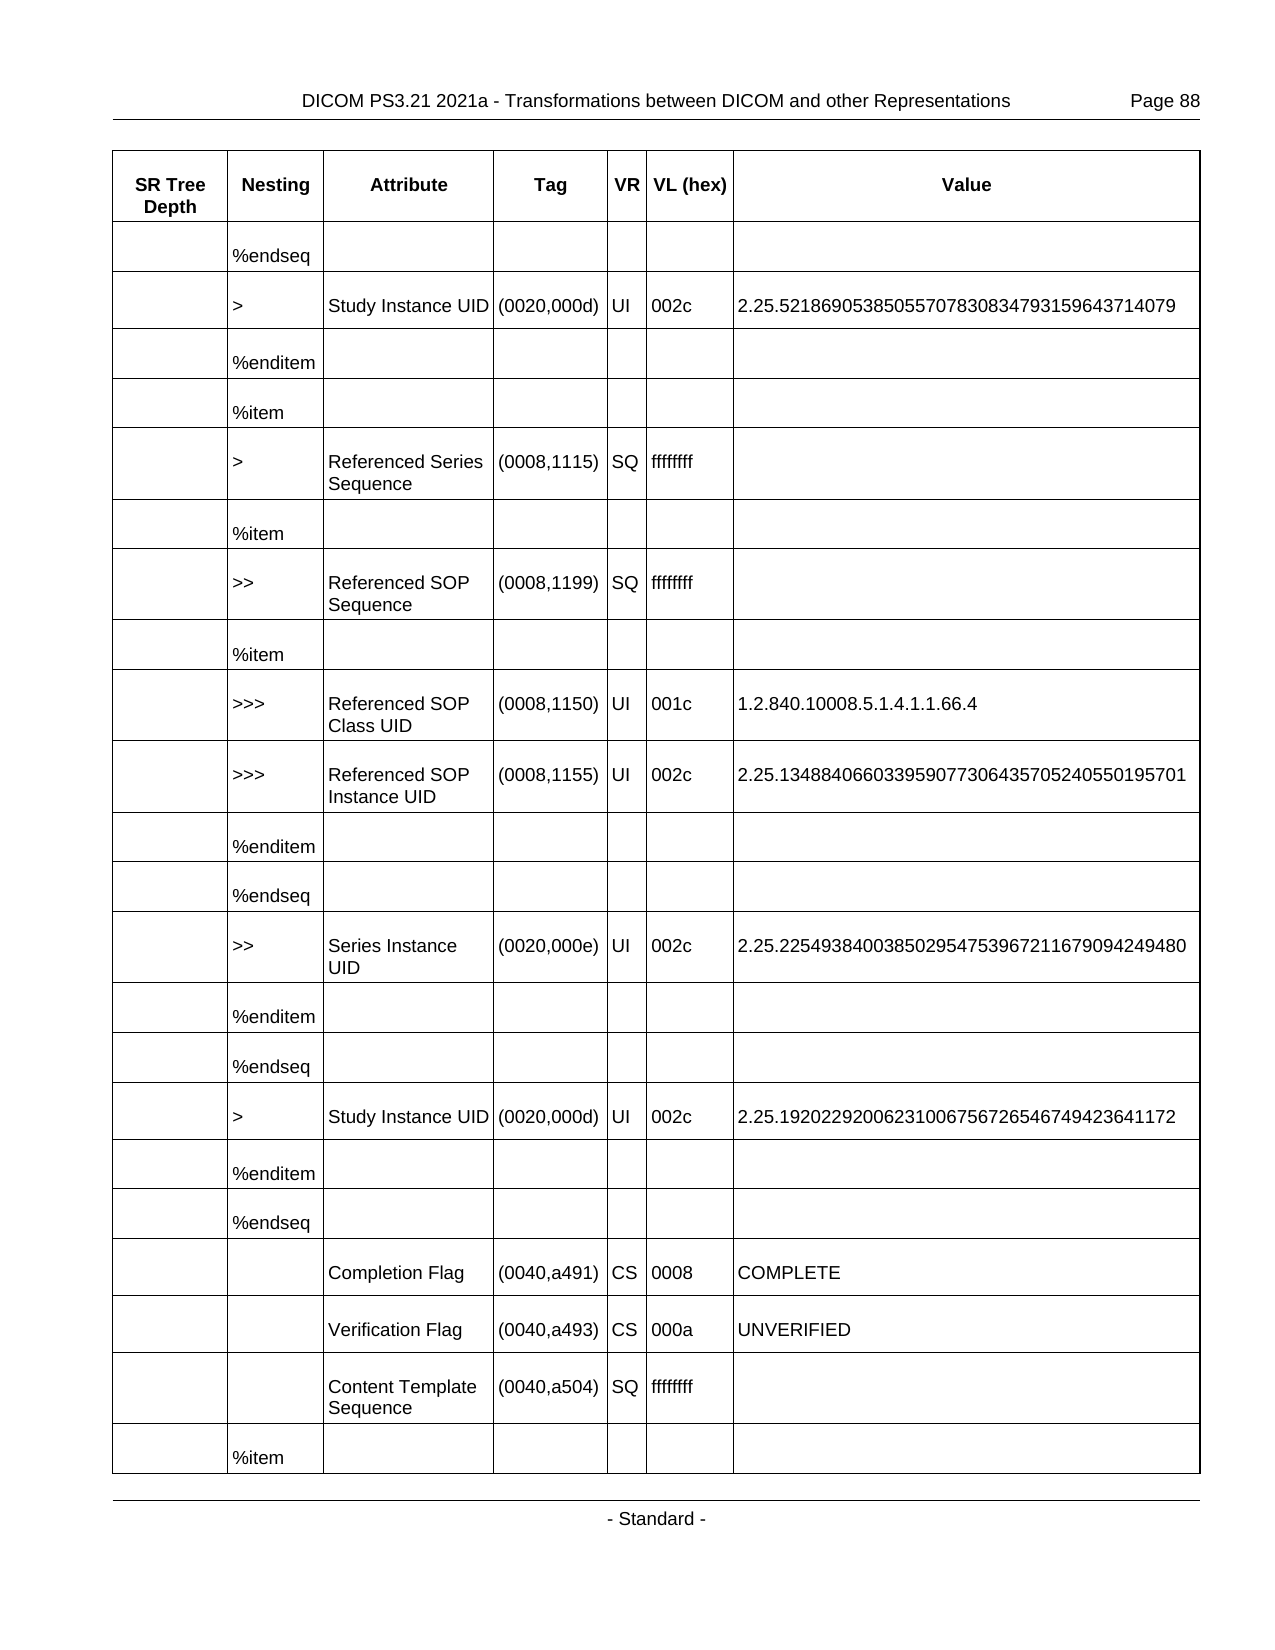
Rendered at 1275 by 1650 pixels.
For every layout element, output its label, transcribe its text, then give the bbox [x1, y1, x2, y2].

table_cell [113, 222, 227, 271]
table_cell CS [608, 1239, 646, 1295]
table_cell UI [608, 272, 646, 328]
table_cell [734, 222, 1199, 271]
table_cell ffffffff [647, 428, 733, 498]
table_cell %endseq [228, 1033, 323, 1082]
table_cell [608, 500, 646, 548]
table_cell [494, 620, 607, 669]
table_cell [608, 329, 646, 377]
table_cell UI [608, 670, 646, 740]
table_cell Referenced Series Sequence [324, 428, 493, 498]
table_header Value [734, 151, 1199, 221]
table_cell [647, 379, 733, 427]
table_cell 2.25.19202292006231006756726546749423641172 [734, 1083, 1199, 1138]
table_cell >> [228, 549, 323, 619]
table_cell %enditem [228, 983, 323, 1032]
table_cell [608, 620, 646, 669]
table_cell [734, 1353, 1199, 1423]
table_cell Referenced SOP Class UID [324, 670, 493, 740]
table_cell UI [608, 912, 646, 982]
table_cell (0040,a504) [494, 1353, 607, 1423]
table_header Tag [494, 151, 607, 221]
table_cell 2.25.134884066033959077306435705240550195701 [734, 741, 1199, 812]
table_cell [113, 983, 227, 1032]
table_cell [324, 1033, 493, 1082]
table_cell [734, 428, 1199, 498]
table_cell %item [228, 500, 323, 548]
table_cell [734, 549, 1199, 619]
table_cell [228, 1239, 323, 1295]
table_cell (0008,1115) [494, 428, 607, 498]
table_cell [608, 379, 646, 427]
table_cell [113, 670, 227, 740]
table_cell [324, 862, 493, 911]
table_cell [647, 813, 733, 861]
table_cell (0020,000d) [494, 1083, 607, 1138]
table_cell 002c [647, 1083, 733, 1138]
table_cell [113, 1296, 227, 1352]
table_cell (0040,a493) [494, 1296, 607, 1352]
table_cell 2.25.52186905385055707830834793159643714079 [734, 272, 1199, 328]
table_cell (0020,000d) [494, 272, 607, 328]
table_cell [647, 620, 733, 669]
table_cell %endseq [228, 222, 323, 271]
table_cell > [228, 428, 323, 498]
table_cell >>> [228, 741, 323, 812]
table_cell [647, 500, 733, 548]
table_cell [113, 329, 227, 377]
table_cell SQ [608, 428, 646, 498]
table_cell ffffffff [647, 549, 733, 619]
table_cell CS [608, 1296, 646, 1352]
table_cell [608, 1140, 646, 1188]
table_cell (0020,000e) [494, 912, 607, 982]
table_cell [113, 1140, 227, 1188]
table_cell [324, 1424, 493, 1472]
table_cell [324, 329, 493, 377]
table_cell Referenced SOP Sequence [324, 549, 493, 619]
table_cell [608, 222, 646, 271]
table_cell > [228, 1083, 323, 1138]
table_cell [647, 1189, 733, 1238]
table_cell [113, 1424, 227, 1472]
table_cell %enditem [228, 813, 323, 861]
table_cell [113, 1033, 227, 1082]
table_cell [113, 741, 227, 812]
table_cell %endseq [228, 862, 323, 911]
table_cell [734, 813, 1199, 861]
table_cell Series Instance UID [324, 912, 493, 982]
table_cell UI [608, 741, 646, 812]
table_cell [113, 862, 227, 911]
table_cell [494, 1140, 607, 1188]
table_cell %item [228, 620, 323, 669]
table_cell [647, 983, 733, 1032]
table_cell [734, 329, 1199, 377]
table_cell [647, 1424, 733, 1472]
table_cell [113, 1353, 227, 1423]
table_header VR [608, 151, 646, 221]
table_header VL (hex) [647, 151, 733, 221]
table_cell [494, 1033, 607, 1082]
table_cell [228, 1353, 323, 1423]
table_cell [647, 1140, 733, 1188]
table_cell 002c [647, 272, 733, 328]
table_cell [647, 1033, 733, 1082]
table_cell [494, 500, 607, 548]
table_cell [608, 1189, 646, 1238]
table_cell [113, 428, 227, 498]
table_cell %item [228, 379, 323, 427]
table_cell UNVERIFIED [734, 1296, 1199, 1352]
table_cell [608, 813, 646, 861]
table_cell [734, 379, 1199, 427]
table_cell [647, 862, 733, 911]
table_cell [324, 500, 493, 548]
table_cell [113, 500, 227, 548]
table_cell [324, 379, 493, 427]
table_cell COMPLETE [734, 1239, 1199, 1295]
table_cell [608, 862, 646, 911]
table_cell [324, 1189, 493, 1238]
table_cell [494, 329, 607, 377]
table_cell Study Instance UID [324, 1083, 493, 1138]
table_cell %item [228, 1424, 323, 1472]
table_cell [734, 1189, 1199, 1238]
table_cell %enditem [228, 1140, 323, 1188]
table_cell (0040,a491) [494, 1239, 607, 1295]
table_cell [734, 862, 1199, 911]
table_cell [113, 912, 227, 982]
table_cell ffffffff [647, 1353, 733, 1423]
table_cell [324, 620, 493, 669]
table_cell 1.2.840.10008.5.1.4.1.1.66.4 [734, 670, 1199, 740]
table_cell [734, 1140, 1199, 1188]
table_cell [324, 983, 493, 1032]
table_cell [647, 222, 733, 271]
table_cell (0008,1150) [494, 670, 607, 740]
table_cell 000a [647, 1296, 733, 1352]
table_cell Verification Flag [324, 1296, 493, 1352]
table_cell [324, 813, 493, 861]
table_cell %endseq [228, 1189, 323, 1238]
table_cell [494, 1424, 607, 1472]
table_cell [494, 1189, 607, 1238]
table_cell UI [608, 1083, 646, 1138]
table_cell Referenced SOP Instance UID [324, 741, 493, 812]
table_cell SQ [608, 549, 646, 619]
table_header Nesting [228, 151, 323, 221]
table_cell [113, 813, 227, 861]
table_cell [734, 1033, 1199, 1082]
table_cell [113, 272, 227, 328]
table_cell [324, 1140, 493, 1188]
table_header SR Tree Depth [113, 151, 227, 221]
table_cell [494, 862, 607, 911]
table_cell [647, 329, 733, 377]
table_cell [608, 1033, 646, 1082]
table_cell [228, 1296, 323, 1352]
table_cell [734, 500, 1199, 548]
table_header Attribute [324, 151, 493, 221]
table_cell [113, 1083, 227, 1138]
table_cell 002c [647, 741, 733, 812]
table_cell 0008 [647, 1239, 733, 1295]
table_cell Study Instance UID [324, 272, 493, 328]
table_cell [113, 1239, 227, 1295]
table_cell [608, 1424, 646, 1472]
table_cell Content Template Sequence [324, 1353, 493, 1423]
table_cell [494, 813, 607, 861]
table_cell >> [228, 912, 323, 982]
table_cell [113, 549, 227, 619]
table_cell [113, 620, 227, 669]
table_cell > [228, 272, 323, 328]
table_cell >>> [228, 670, 323, 740]
table_cell [494, 379, 607, 427]
table_cell [734, 620, 1199, 669]
table_cell 001c [647, 670, 733, 740]
table_cell 2.25.225493840038502954753967211679094249480 [734, 912, 1199, 982]
table_cell 002c [647, 912, 733, 982]
table_cell [324, 222, 493, 271]
table_cell Completion Flag [324, 1239, 493, 1295]
table_cell %enditem [228, 329, 323, 377]
table_cell [113, 379, 227, 427]
table_cell [608, 983, 646, 1032]
table_cell (0008,1155) [494, 741, 607, 812]
table_cell [494, 222, 607, 271]
table_cell [494, 983, 607, 1032]
table_cell [734, 1424, 1199, 1472]
table_cell (0008,1199) [494, 549, 607, 619]
table_cell SQ [608, 1353, 646, 1423]
table_cell [734, 983, 1199, 1032]
table_cell [113, 1189, 227, 1238]
